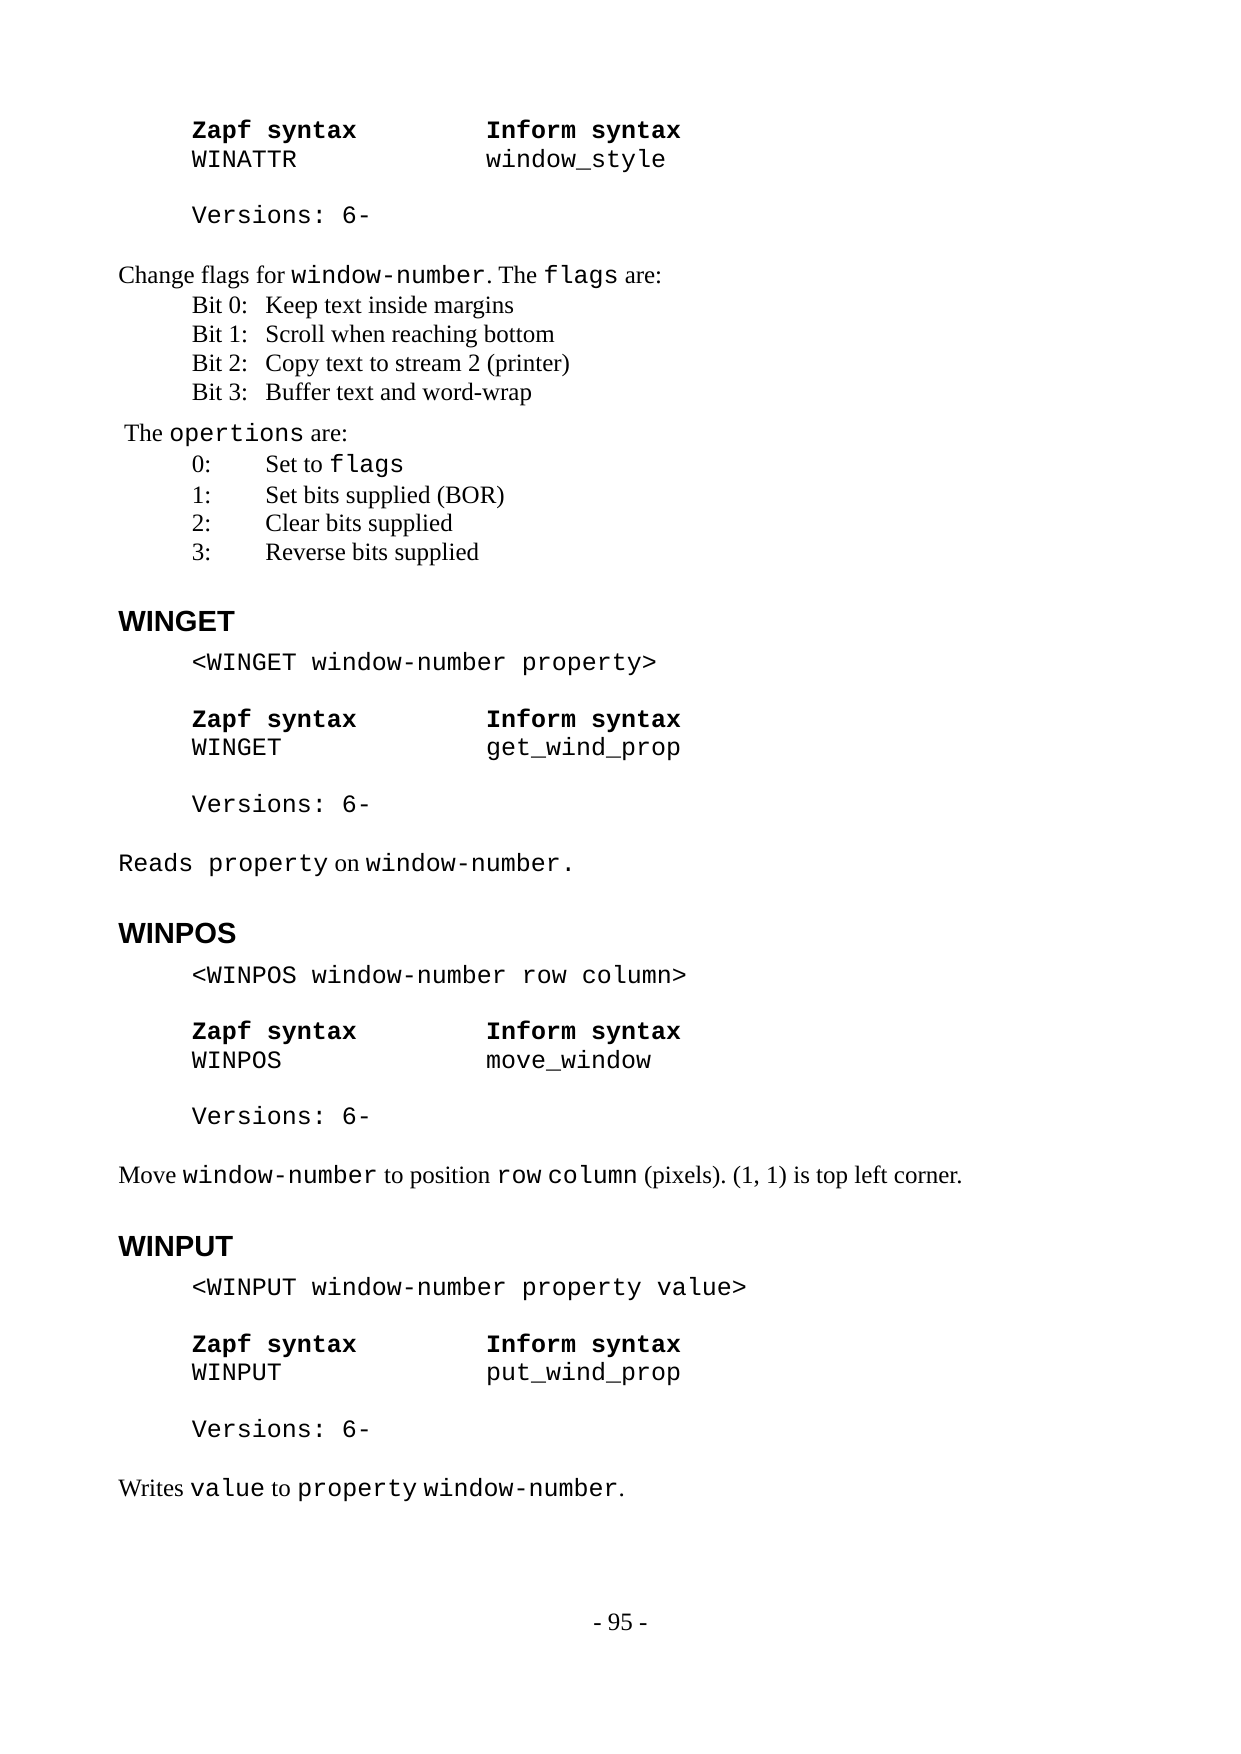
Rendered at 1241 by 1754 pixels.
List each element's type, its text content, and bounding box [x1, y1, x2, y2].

text The opertions are: 0: Set to flags 1: Set bits supplied (BOR) 2: Clear bits supplied 3: Reverse bits supplied [118, 418, 1122, 566]
text WINPOS move_window [192, 1047, 1122, 1076]
text Move window-number to position row column (pixels). (1, 1) is top left corner. [118, 1161, 1122, 1191]
text Versions: 6- [192, 1417, 1122, 1445]
text Change flags for window-number. The flags are: Bit 0: Keep text inside margins Bit 1: Scroll when reaching bottom Bit 2: Copy text to stream 2 (printer) Bit 3: Buffer text and word-wrap [118, 260, 1122, 406]
text <WINPUT window-number property value> [192, 1275, 1122, 1303]
subtitle WINPUT [118, 1229, 1122, 1262]
subtitle WINGET [118, 603, 1122, 637]
text <WINPOS window-number row column> [192, 962, 1122, 991]
text Reads property on window-number. [118, 848, 1122, 879]
text WINPUT put_wind_prop [192, 1360, 1122, 1388]
text Versions: 6- [192, 791, 1122, 819]
text Writes value to property window-number. [118, 1473, 1122, 1504]
text Zapf syntax Inform syntax [192, 1332, 1122, 1360]
subtitle WINPOS [118, 916, 1122, 950]
text Versions: 6- [192, 1104, 1122, 1132]
text Versions: 6- [192, 203, 1122, 231]
text WINATTR window_style [192, 146, 1122, 175]
text Zapf syntax Inform syntax [192, 706, 1122, 734]
text Zapf syntax Inform syntax [192, 118, 1122, 146]
text WINGET get_wind_prop [192, 734, 1122, 763]
text Zapf syntax Inform syntax [192, 1019, 1122, 1047]
text <WINGET window-number property> [192, 649, 1122, 678]
